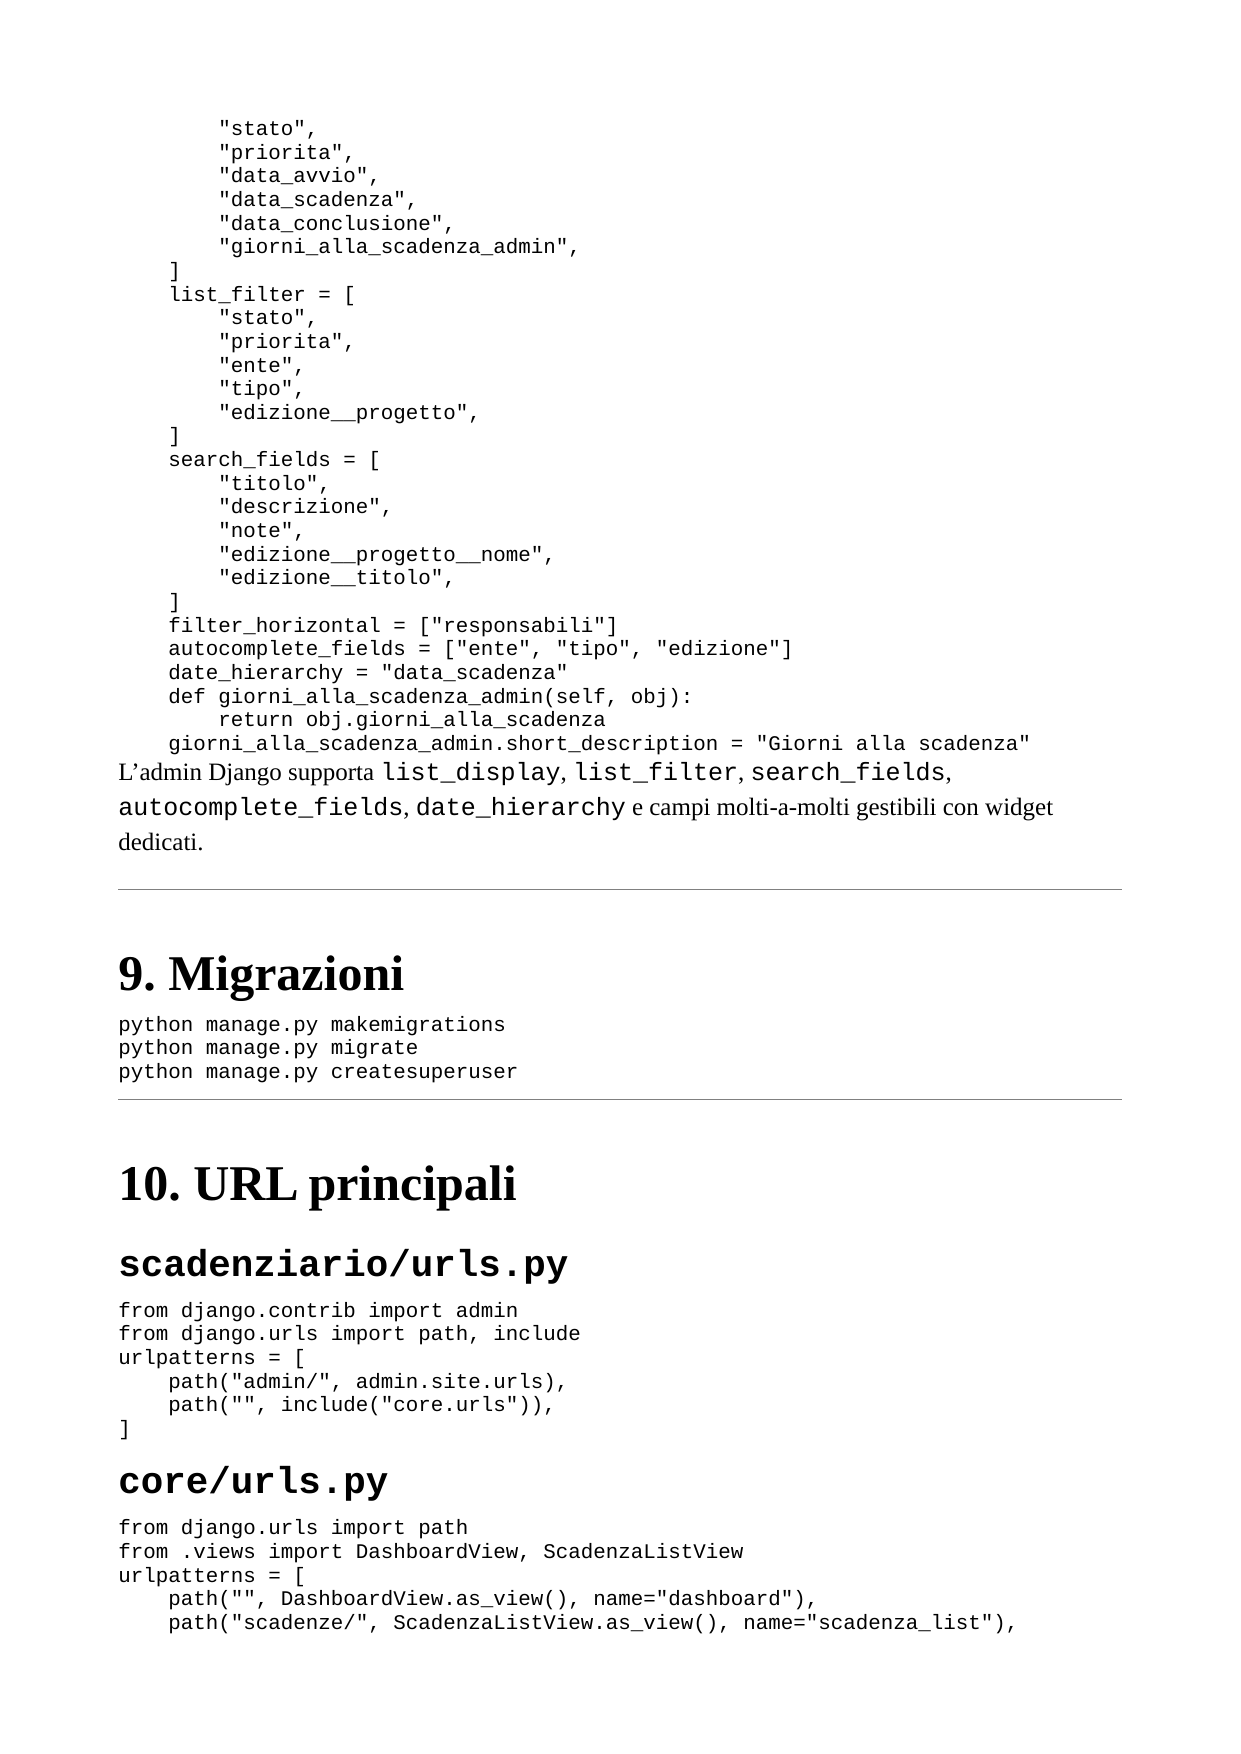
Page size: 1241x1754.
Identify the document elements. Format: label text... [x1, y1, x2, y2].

text ] [118, 1418, 1122, 1442]
text urlpatterns = [ [118, 1565, 1122, 1588]
text path("admin/", admin.site.urls), [118, 1371, 1122, 1394]
text "descrizione", [118, 496, 1122, 520]
text giorni_alla_scadenza_admin.short_description = "Giorni alla scadenza" [118, 733, 1122, 757]
text from django.urls import path, include [118, 1323, 1122, 1347]
text ] [118, 260, 1122, 284]
text "ente", [118, 354, 1122, 378]
subtitle scadenziario/urls.py [118, 1245, 1122, 1287]
text from django.contrib import admin [118, 1300, 1122, 1323]
text python manage.py createsuperuser [118, 1061, 1122, 1084]
text "priorita", [118, 142, 1122, 165]
text python manage.py migrate [118, 1037, 1122, 1061]
text L’admin Django supporta list_display, list_filter, search_fields, autocomplete_fields, date_hierarchy e campi molti-a-molti gestibili con widget dedicati. [118, 757, 1122, 856]
text urlpatterns = [ [118, 1347, 1122, 1371]
text list_filter = [ [118, 284, 1122, 307]
subtitle 10. URL principali [118, 1154, 1122, 1211]
text "edizione__progetto__nome", [118, 544, 1122, 567]
text path("", DashboardView.as_view(), name="dashboard"), [118, 1588, 1122, 1612]
text path("", include("core.urls")), [118, 1394, 1122, 1418]
text from django.urls import path [118, 1517, 1122, 1541]
text date_hierarchy = "data_scadenza" [118, 662, 1122, 686]
text "data_scadenza", [118, 189, 1122, 213]
text search_fields = [ [118, 449, 1122, 473]
text filter_horizontal = ["responsabili"] [118, 615, 1122, 638]
text "stato", [118, 307, 1122, 331]
text "edizione__titolo", [118, 567, 1122, 591]
text python manage.py makemigrations [118, 1014, 1122, 1037]
text "data_avvio", [118, 165, 1122, 189]
text ] [118, 591, 1122, 615]
text "giorni_alla_scadenza_admin", [118, 236, 1122, 260]
text from .views import DashboardView, ScadenzaListView [118, 1541, 1122, 1565]
subtitle core/urls.py [118, 1462, 1122, 1505]
text ] [118, 426, 1122, 449]
text "priorita", [118, 331, 1122, 354]
text return obj.giorni_alla_scadenza [118, 709, 1122, 733]
text "stato", [118, 118, 1122, 142]
text path("scadenze/", ScadenzaListView.as_view(), name="scadenza_list"), [118, 1612, 1122, 1636]
text "note", [118, 520, 1122, 544]
text "titolo", [118, 473, 1122, 496]
text "tipo", [118, 378, 1122, 402]
subtitle 9. Migrazioni [118, 944, 1122, 1001]
text "edizione__progetto", [118, 402, 1122, 426]
text "data_conclusione", [118, 213, 1122, 236]
text def giorni_alla_scadenza_admin(self, obj): [118, 686, 1122, 709]
text autocomplete_fields = ["ente", "tipo", "edizione"] [118, 638, 1122, 662]
